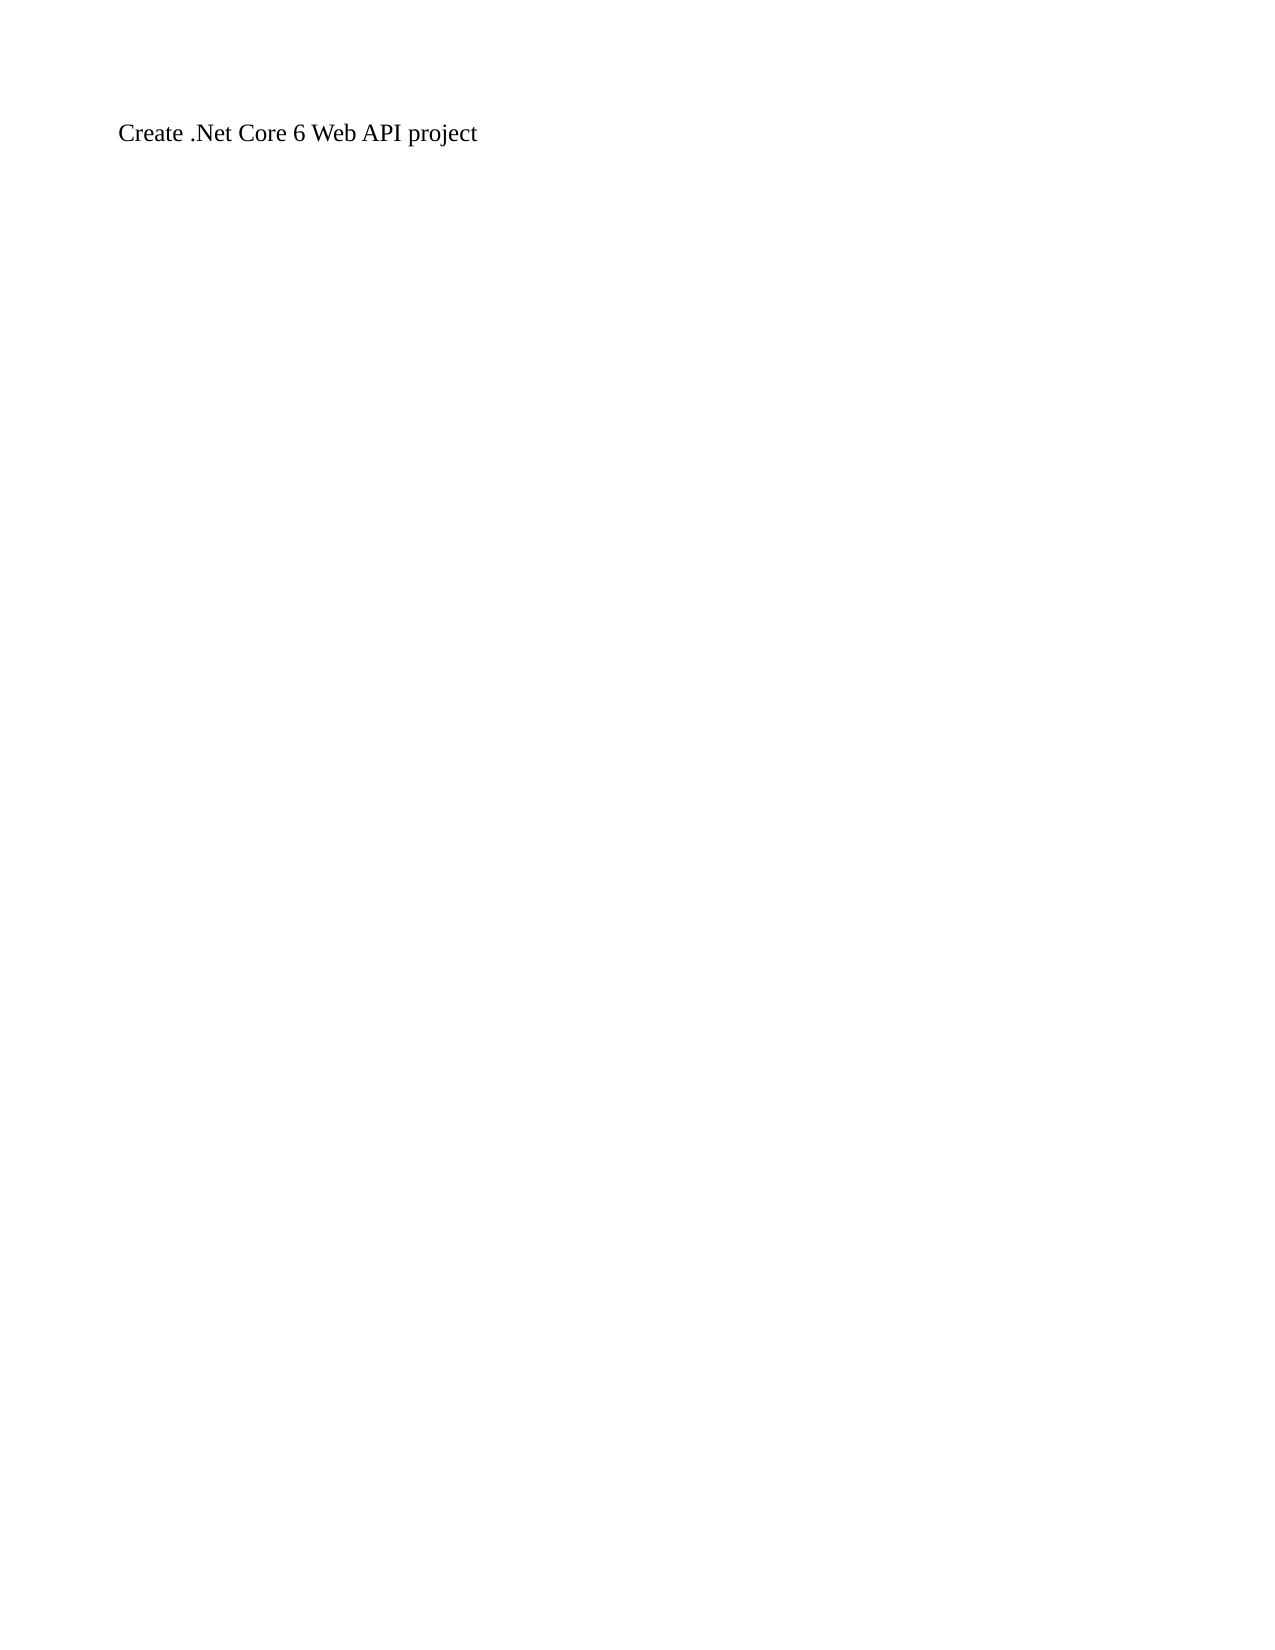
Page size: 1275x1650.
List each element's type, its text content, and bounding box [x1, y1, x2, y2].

text Create .Net Core 6 Web API project [118, 118, 1157, 147]
